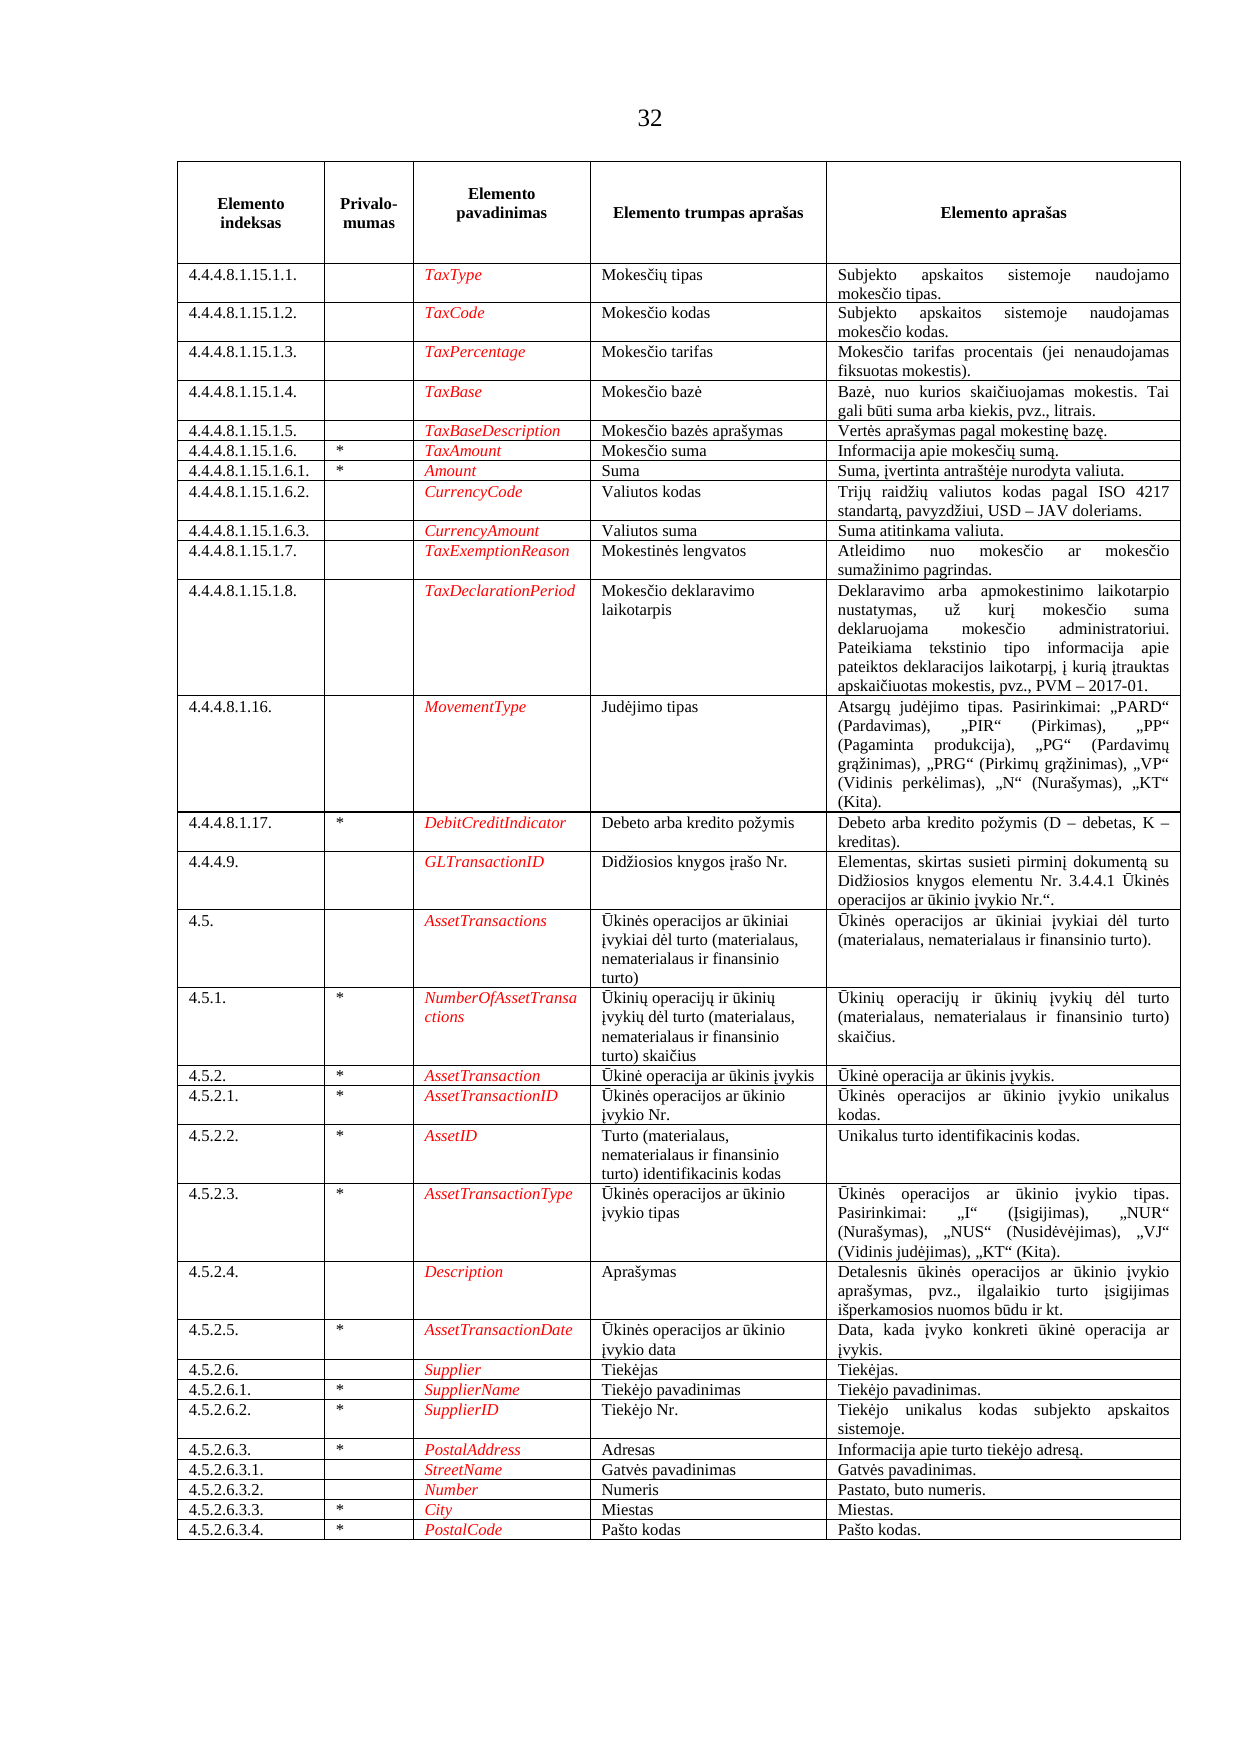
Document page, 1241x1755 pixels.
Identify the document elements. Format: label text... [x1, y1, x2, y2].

table_cell [325, 481, 413, 520]
table_cell [325, 381, 413, 420]
table_cell MovementType [414, 696, 590, 811]
table_cell Suma [591, 461, 826, 480]
table_cell Debeto arba kredito požymis [591, 813, 826, 851]
table_cell * [325, 988, 413, 1065]
table_cell [325, 1262, 413, 1319]
table_cell 4.5.2.6.1. [178, 1380, 324, 1399]
table_cell Ūkinių operacijų ir ūkinių įvykių dėl turto (materialaus, nematerialaus ir finansinio turto) skaičius. [827, 988, 1180, 1065]
table_cell Suma atitinkama valiuta. [827, 521, 1180, 540]
table_cell TaxBaseDescription [414, 421, 590, 440]
table_cell Pašto kodas. [827, 1520, 1180, 1539]
table_cell Didžiosios knygos įrašo Nr. [591, 852, 826, 909]
table_cell 4.4.4.8.1.17. [178, 813, 324, 851]
table_cell Subjekto apskaitos sistemoje naudojamo mokesčio tipas. [827, 264, 1180, 302]
table_cell Mokesčio tarifas procentais (jei nenaudojamas fiksuotas mokestis). [827, 342, 1180, 380]
table_cell Miestas. [827, 1500, 1180, 1519]
table_cell Bazė, nuo kurios skaičiuojamas mokestis. Tai gali būti suma arba kiekis, pvz., litrais. [827, 381, 1180, 420]
table_cell 4.4.4.8.1.15.1.6. [178, 441, 324, 460]
table_cell Mokesčių tipas [591, 264, 826, 302]
table_cell AssetTransactionType [414, 1184, 590, 1261]
table_cell 4.5.2. [178, 1066, 324, 1085]
table_cell 4.4.4.8.1.15.1.4. [178, 381, 324, 420]
table_cell AssetID [414, 1125, 590, 1183]
table_cell 4.5.2.5. [178, 1320, 324, 1358]
table_cell [325, 580, 413, 695]
table_cell * [325, 1125, 413, 1183]
table_cell Tiekėjo pavadinimas. [827, 1380, 1180, 1399]
table_cell Mokesčio bazės aprašymas [591, 421, 826, 440]
table_cell * [325, 1520, 413, 1539]
table_cell 4.5. [178, 910, 324, 987]
table_cell 4.5.2.6.3.2. [178, 1480, 324, 1499]
table_cell 4.4.4.8.1.15.1.6.1. [178, 461, 324, 480]
table_cell * [325, 1184, 413, 1261]
table_cell SupplierName [414, 1380, 590, 1399]
table_cell 4.5.2.2. [178, 1125, 324, 1183]
table_cell Tiekėjas [591, 1360, 826, 1379]
table_cell * [325, 1380, 413, 1399]
table_cell 4.4.4.8.1.15.1.3. [178, 342, 324, 380]
table_cell Valiutos kodas [591, 481, 826, 520]
table_cell Gatvės pavadinimas [591, 1460, 826, 1479]
table_cell Ūkinės operacijos ar ūkinio įvykio unikalus kodas. [827, 1086, 1180, 1124]
table_cell StreetName [414, 1460, 590, 1479]
table_cell PostalAddress [414, 1439, 590, 1458]
table_cell [325, 342, 413, 380]
table_cell Data, kada įvyko konkreti ūkinė operacija ar įvykis. [827, 1320, 1180, 1358]
table_cell Ūkinė operacija ar ūkinis įvykis [591, 1066, 826, 1085]
table_cell Unikalus turto identifikacinis kodas. [827, 1125, 1180, 1183]
table_cell Elementas, skirtas susieti pirminį dokumentą su Didžiosios knygos elementu Nr. 3.4.4.1 Ūkinės operacijos ar ūkinio įvykio Nr.“. [827, 852, 1180, 909]
table_cell [325, 910, 413, 987]
table_cell 4.4.4.8.1.15.1.6.3. [178, 521, 324, 540]
table_cell GLTransactionID [414, 852, 590, 909]
table_cell Informacija apie turto tiekėjo adresą. [827, 1439, 1180, 1458]
table_cell CurrencyAmount [414, 521, 590, 540]
table_cell 4.5.1. [178, 988, 324, 1065]
table_cell Valiutos suma [591, 521, 826, 540]
table_cell Debeto arba kredito požymis (D – debetas, K – kreditas). [827, 813, 1180, 851]
table_cell Pastato, buto numeris. [827, 1480, 1180, 1499]
table_cell Number [414, 1480, 590, 1499]
table_cell Atsargų judėjimo tipas. Pasirinkimai: „PARD“ (Pardavimas), „PIR“ (Pirkimas), „PP“ (Pagaminta produkcija), „PG“ (Pardavimų grąžinimas), „PRG“ (Pirkimų grąžinimas), „VP“ (Vidinis perkėlimas), „N“ (Nurašymas), „KT“ (Kita). [827, 696, 1180, 811]
table_cell Deklaravimo arba apmokestinimo laikotarpio nustatymas, už kurį mokesčio suma deklaruojama mokesčio administratoriui. Pateikiama tekstinio tipo informacija apie pateiktos deklaracijos laikotarpį, į kurią įtrauktas apskaičiuotas mokestis, pvz., PVM – 2017-01. [827, 580, 1180, 695]
table_cell Ūkinės operacijos ar ūkinio įvykio tipas. Pasirinkimai: „I“ (Įsigijimas), „NUR“ (Nurašymas), „NUS“ (Nusidėvėjimas), „VJ“ (Vidinis judėjimas), „KT“ (Kita). [827, 1184, 1180, 1261]
table_cell Pašto kodas [591, 1520, 826, 1539]
table_cell Aprašymas [591, 1262, 826, 1319]
table_cell 4.5.2.6.2. [178, 1400, 324, 1438]
table_cell * [325, 1066, 413, 1085]
table_cell Subjekto apskaitos sistemoje naudojamas mokesčio kodas. [827, 303, 1180, 341]
table_cell [325, 421, 413, 440]
table_cell Mokesčio bazė [591, 381, 826, 420]
table_cell TaxAmount [414, 441, 590, 460]
table_cell 4.4.4.8.1.15.1.8. [178, 580, 324, 695]
table_cell Description [414, 1262, 590, 1319]
table_cell Ūkinės operacijos ar ūkinio įvykio tipas [591, 1184, 826, 1261]
table_cell 4.5.2.6.3. [178, 1439, 324, 1458]
table_header Privalo-mumas [325, 162, 413, 263]
table_cell Ūkinės operacijos ar ūkiniai įvykiai dėl turto (materialaus, nematerialaus ir finansinio turto). [827, 910, 1180, 987]
table_cell Detalesnis ūkinės operacijos ar ūkinio įvykio aprašymas, pvz., ilgalaikio turto įsigijimas išperkamosios nuomos būdu ir kt. [827, 1262, 1180, 1319]
table_cell Ūkinės operacijos ar ūkinio įvykio data [591, 1320, 826, 1358]
table_cell AssetTransactionID [414, 1086, 590, 1124]
table_cell 4.4.4.8.1.15.1.7. [178, 541, 324, 579]
table_cell NumberOfAssetTransactions [414, 988, 590, 1065]
table_cell Tiekėjas. [827, 1360, 1180, 1379]
table_header Elemento pavadinimas [414, 162, 590, 263]
table_cell TaxExemptionReason [414, 541, 590, 579]
table_cell TaxBase [414, 381, 590, 420]
table_cell Ūkinės operacijos ar ūkiniai įvykiai dėl turto (materialaus, nematerialaus ir finansinio turto) [591, 910, 826, 987]
table_cell Mokesčio deklaravimo laikotarpis [591, 580, 826, 695]
table_cell City [414, 1500, 590, 1519]
table_cell [325, 541, 413, 579]
table_cell SupplierID [414, 1400, 590, 1438]
table_cell 4.4.4.9. [178, 852, 324, 909]
table_cell AssetTransactions [414, 910, 590, 987]
table_cell 4.4.4.8.1.15.1.2. [178, 303, 324, 341]
table_cell TaxCode [414, 303, 590, 341]
table_cell 4.5.2.6.3.1. [178, 1460, 324, 1479]
table_header Elemento aprašas [827, 162, 1180, 263]
table_cell Ūkinė operacija ar ūkinis įvykis. [827, 1066, 1180, 1085]
table_cell Tiekėjo Nr. [591, 1400, 826, 1438]
table_cell [325, 521, 413, 540]
table_cell Tiekėjo pavadinimas [591, 1380, 826, 1399]
table_cell 4.5.2.6.3.4. [178, 1520, 324, 1539]
table_cell Ūkinių operacijų ir ūkinių įvykių dėl turto (materialaus, nematerialaus ir finansinio turto) skaičius [591, 988, 826, 1065]
table_cell * [325, 1320, 413, 1358]
table_cell Atleidimo nuo mokesčio ar mokesčio sumažinimo pagrindas. [827, 541, 1180, 579]
table_cell Mokesčio suma [591, 441, 826, 460]
table_cell Numeris [591, 1480, 826, 1499]
table_cell [325, 852, 413, 909]
table_cell AssetTransaction [414, 1066, 590, 1085]
table_cell Vertės aprašymas pagal mokestinę bazę. [827, 421, 1180, 440]
table_cell 4.5.2.6. [178, 1360, 324, 1379]
table_cell Mokesčio tarifas [591, 342, 826, 380]
table_cell Adresas [591, 1439, 826, 1458]
table_cell [325, 696, 413, 811]
table_cell 4.4.4.8.1.16. [178, 696, 324, 811]
table_cell Turto (materialaus, nematerialaus ir finansinio turto) identifikacinis kodas [591, 1125, 826, 1183]
table_cell 4.5.2.3. [178, 1184, 324, 1261]
table_cell Amount [414, 461, 590, 480]
table_cell AssetTransactionDate [414, 1320, 590, 1358]
table_cell Judėjimo tipas [591, 696, 826, 811]
table_cell * [325, 441, 413, 460]
table_cell [325, 1460, 413, 1479]
table_cell * [325, 1086, 413, 1124]
table_cell [325, 1360, 413, 1379]
table_cell Informacija apie mokesčių sumą. [827, 441, 1180, 460]
table_cell 4.4.4.8.1.15.1.5. [178, 421, 324, 440]
table_cell Miestas [591, 1500, 826, 1519]
table_cell Tiekėjo unikalus kodas subjekto apskaitos sistemoje. [827, 1400, 1180, 1438]
table_cell TaxType [414, 264, 590, 302]
table_header Elemento indeksas [178, 162, 324, 263]
table_cell Suma, įvertinta antraštėje nurodyta valiuta. [827, 461, 1180, 480]
table_cell TaxDeclarationPeriod [414, 580, 590, 695]
table_header Elemento trumpas aprašas [591, 162, 826, 263]
table_cell Supplier [414, 1360, 590, 1379]
table_cell [325, 264, 413, 302]
table_cell * [325, 1400, 413, 1438]
table_cell [325, 1480, 413, 1499]
table_cell [325, 303, 413, 341]
table_cell Mokesčio kodas [591, 303, 826, 341]
table_cell Mokestinės lengvatos [591, 541, 826, 579]
table_cell Ūkinės operacijos ar ūkinio įvykio Nr. [591, 1086, 826, 1124]
table_cell 4.5.2.1. [178, 1086, 324, 1124]
table_cell * [325, 813, 413, 851]
table_cell Gatvės pavadinimas. [827, 1460, 1180, 1479]
table_cell * [325, 1500, 413, 1519]
table_cell TaxPercentage [414, 342, 590, 380]
table_cell * [325, 1439, 413, 1458]
table_cell 4.4.4.8.1.15.1.6.2. [178, 481, 324, 520]
table_cell DebitCreditIndicator [414, 813, 590, 851]
table_cell * [325, 461, 413, 480]
table_cell CurrencyCode [414, 481, 590, 520]
table_cell PostalCode [414, 1520, 590, 1539]
table_cell Trijų raidžių valiutos kodas pagal ISO 4217 standartą, pavyzdžiui, USD – JAV doleriams. [827, 481, 1180, 520]
table_cell 4.5.2.6.3.3. [178, 1500, 324, 1519]
table_cell 4.5.2.4. [178, 1262, 324, 1319]
table_cell 4.4.4.8.1.15.1.1. [178, 264, 324, 302]
